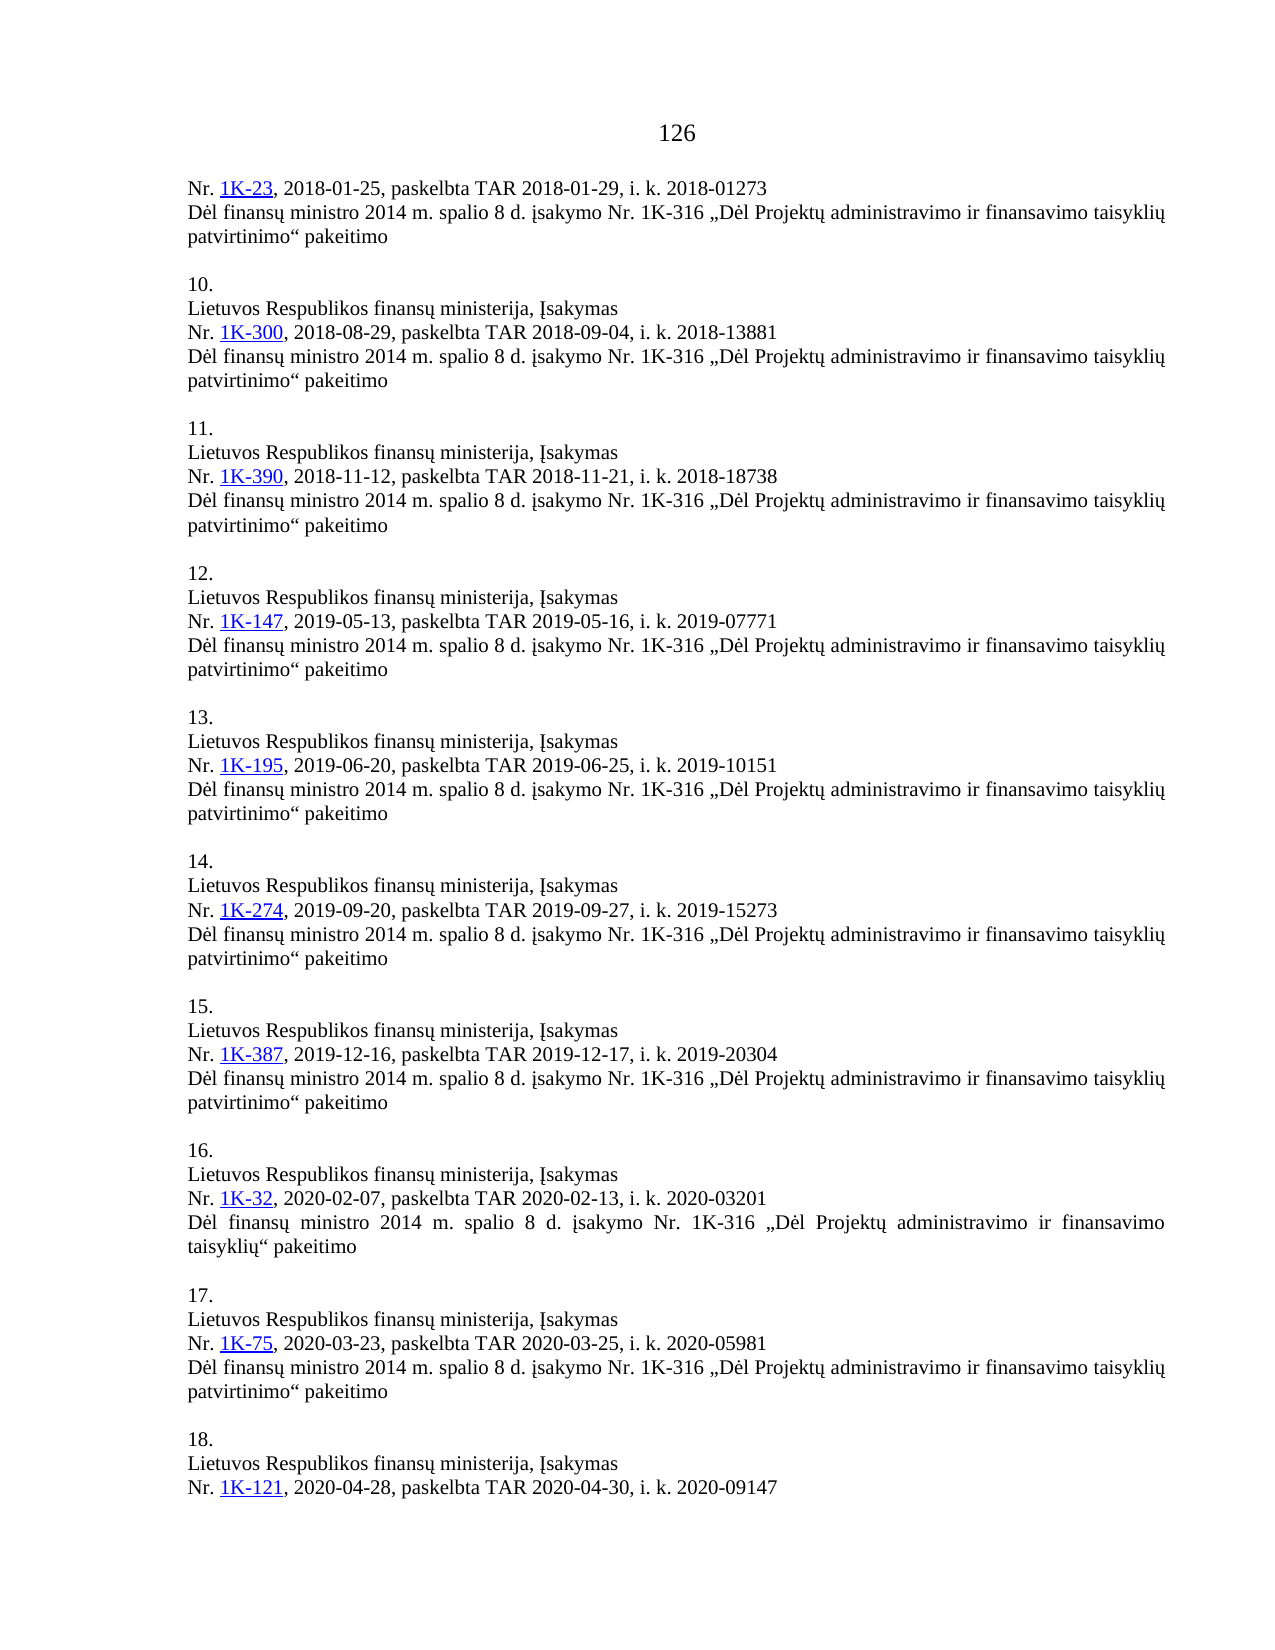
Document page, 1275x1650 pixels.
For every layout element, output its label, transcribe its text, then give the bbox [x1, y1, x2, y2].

text 12. [187, 561, 1167, 585]
text Nr. 1K-75, 2020-03-23, paskelbta TAR 2020-03-25, i. k. 2020-05981 [187, 1331, 1167, 1355]
text Dėl finansų ministro 2014 m. spalio 8 d. įsakymo Nr. 1K-316 „Dėl Projektų administravimo ir finansavimo taisyklių patvirtinimo“ pakeitimo [187, 200, 1167, 248]
text Lietuvos Respublikos finansų ministerija, Įsakymas [187, 1018, 1167, 1042]
text Dėl finansų ministro 2014 m. spalio 8 d. įsakymo Nr. 1K-316 „Dėl Projektų administravimo ir finansavimo taisyklių patvirtinimo“ pakeitimo [187, 777, 1167, 825]
text Nr. 1K-274, 2019-09-20, paskelbta TAR 2019-09-27, i. k. 2019-15273 [187, 897, 1167, 922]
text Nr. 1K-147, 2019-05-13, paskelbta TAR 2019-05-16, i. k. 2019-07771 [187, 609, 1167, 633]
text Nr. 1K-121, 2020-04-28, paskelbta TAR 2020-04-30, i. k. 2020-09147 [187, 1475, 1167, 1499]
text 17. [187, 1282, 1167, 1307]
text Dėl finansų ministro 2014 m. spalio 8 d. įsakymo Nr. 1K-316 „Dėl Projektų administravimo ir finansavimo taisyklių patvirtinimo“ pakeitimo [187, 1355, 1167, 1403]
text 15. [187, 994, 1167, 1018]
text Nr. 1K-195, 2019-06-20, paskelbta TAR 2019-06-25, i. k. 2019-10151 [187, 753, 1167, 777]
text Lietuvos Respublikos finansų ministerija, Įsakymas [187, 873, 1167, 897]
text Dėl finansų ministro 2014 m. spalio 8 d. įsakymo Nr. 1K-316 „Dėl Projektų administravimo ir finansavimo taisyklių patvirtinimo“ pakeitimo [187, 633, 1167, 681]
text Dėl finansų ministro 2014 m. spalio 8 d. įsakymo Nr. 1K-316 „Dėl Projektų administravimo ir finansavimo taisyklių“ pakeitimo [187, 1210, 1167, 1258]
text Nr. 1K-23, 2018-01-25, paskelbta TAR 2018-01-29, i. k. 2018-01273 [187, 176, 1167, 200]
text 14. [187, 849, 1167, 873]
text Nr. 1K-300, 2018-08-29, paskelbta TAR 2018-09-04, i. k. 2018-13881 [187, 320, 1167, 344]
text Dėl finansų ministro 2014 m. spalio 8 d. įsakymo Nr. 1K-316 „Dėl Projektų administravimo ir finansavimo taisyklių patvirtinimo“ pakeitimo [187, 1066, 1167, 1114]
text Dėl finansų ministro 2014 m. spalio 8 d. įsakymo Nr. 1K-316 „Dėl Projektų administravimo ir finansavimo taisyklių patvirtinimo“ pakeitimo [187, 922, 1167, 970]
text Dėl finansų ministro 2014 m. spalio 8 d. įsakymo Nr. 1K-316 „Dėl Projektų administravimo ir finansavimo taisyklių patvirtinimo“ pakeitimo [187, 344, 1167, 392]
text Lietuvos Respublikos finansų ministerija, Įsakymas [187, 1451, 1167, 1475]
text Dėl finansų ministro 2014 m. spalio 8 d. įsakymo Nr. 1K-316 „Dėl Projektų administravimo ir finansavimo taisyklių patvirtinimo“ pakeitimo [187, 488, 1167, 537]
text Nr. 1K-387, 2019-12-16, paskelbta TAR 2019-12-17, i. k. 2019-20304 [187, 1042, 1167, 1066]
text 10. [187, 272, 1167, 296]
text Nr. 1K-390, 2018-11-12, paskelbta TAR 2018-11-21, i. k. 2018-18738 [187, 464, 1167, 488]
text Nr. 1K-32, 2020-02-07, paskelbta TAR 2020-02-13, i. k. 2020-03201 [187, 1186, 1167, 1210]
text Lietuvos Respublikos finansų ministerija, Įsakymas [187, 729, 1167, 753]
text 11. [187, 416, 1167, 440]
text 18. [187, 1427, 1167, 1451]
text 16. [187, 1138, 1167, 1162]
text Lietuvos Respublikos finansų ministerija, Įsakymas [187, 1307, 1167, 1331]
text Lietuvos Respublikos finansų ministerija, Įsakymas [187, 440, 1167, 464]
text Lietuvos Respublikos finansų ministerija, Įsakymas [187, 585, 1167, 609]
text Lietuvos Respublikos finansų ministerija, Įsakymas [187, 296, 1167, 320]
text 13. [187, 705, 1167, 729]
text Lietuvos Respublikos finansų ministerija, Įsakymas [187, 1162, 1167, 1186]
